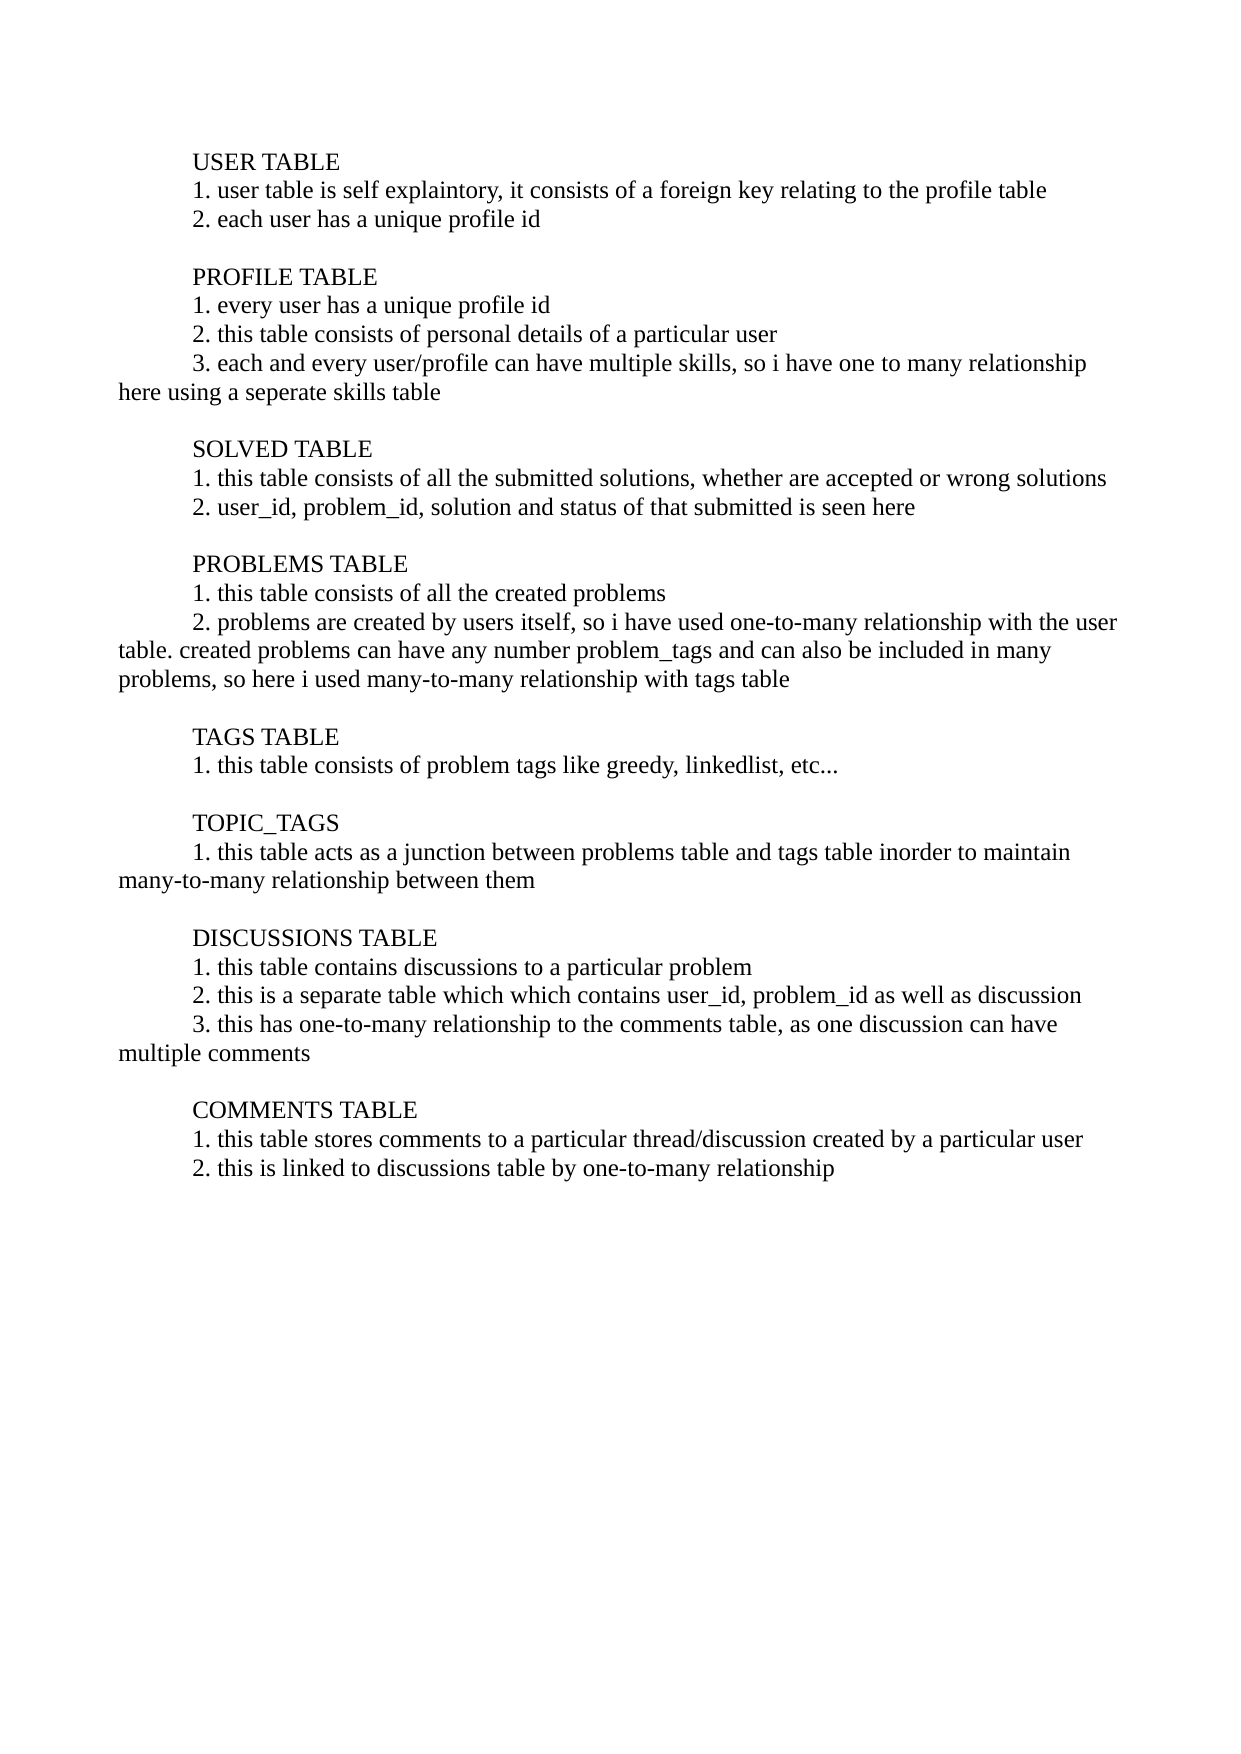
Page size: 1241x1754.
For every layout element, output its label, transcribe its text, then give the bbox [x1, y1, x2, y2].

text 1. this table stores comments to a particular thread/discussion created by a particular user [118, 1124, 1122, 1153]
text 2. each user has a unique profile id [118, 204, 1122, 233]
text 2. problems are created by users itself, so i have used one-to-many relationship with the user table. created problems can have any number problem_tags and can also be included in many problems, so here i used many-to-many relationship with tags table [118, 607, 1122, 693]
text PROFILE TABLE [118, 262, 1122, 291]
text 1. this table consists of all the submitted solutions, whether are accepted or wrong solutions [118, 463, 1122, 492]
text 1. this table consists of all the created problems [118, 578, 1122, 607]
text PROBLEMS TABLE [118, 549, 1122, 578]
text 2. this is linked to discussions table by one-to-many relationship [118, 1153, 1122, 1182]
text 2. user_id, problem_id, solution and status of that submitted is seen here [118, 492, 1122, 521]
text 1. user table is self explaintory, it consists of a foreign key relating to the profile table [118, 176, 1122, 204]
text 2. this table consists of personal details of a particular user [118, 319, 1122, 348]
text 1. this table acts as a junction between problems table and tags table inorder to maintain many-to-many relationship between them [118, 837, 1122, 894]
text 3. this has one-to-many relationship to the comments table, as one discussion can have multiple comments [118, 1009, 1122, 1067]
text TOPIC_TAGS [118, 808, 1122, 837]
text 3. each and every user/profile can have multiple skills, so i have one to many relationship here using a seperate skills table [118, 348, 1122, 406]
text DISCUSSIONS TABLE [118, 923, 1122, 952]
text 2. this is a separate table which which contains user_id, problem_id as well as discussion [118, 981, 1122, 1009]
text SOLVED TABLE [118, 434, 1122, 463]
text COMMENTS TABLE [118, 1096, 1122, 1124]
text 1. this table consists of problem tags like greedy, linkedlist, etc... [118, 751, 1122, 779]
text TAGS TABLE [118, 722, 1122, 751]
text USER TABLE [118, 147, 1122, 176]
text 1. this table contains discussions to a particular problem [118, 952, 1122, 981]
text 1. every user has a unique profile id [118, 291, 1122, 319]
